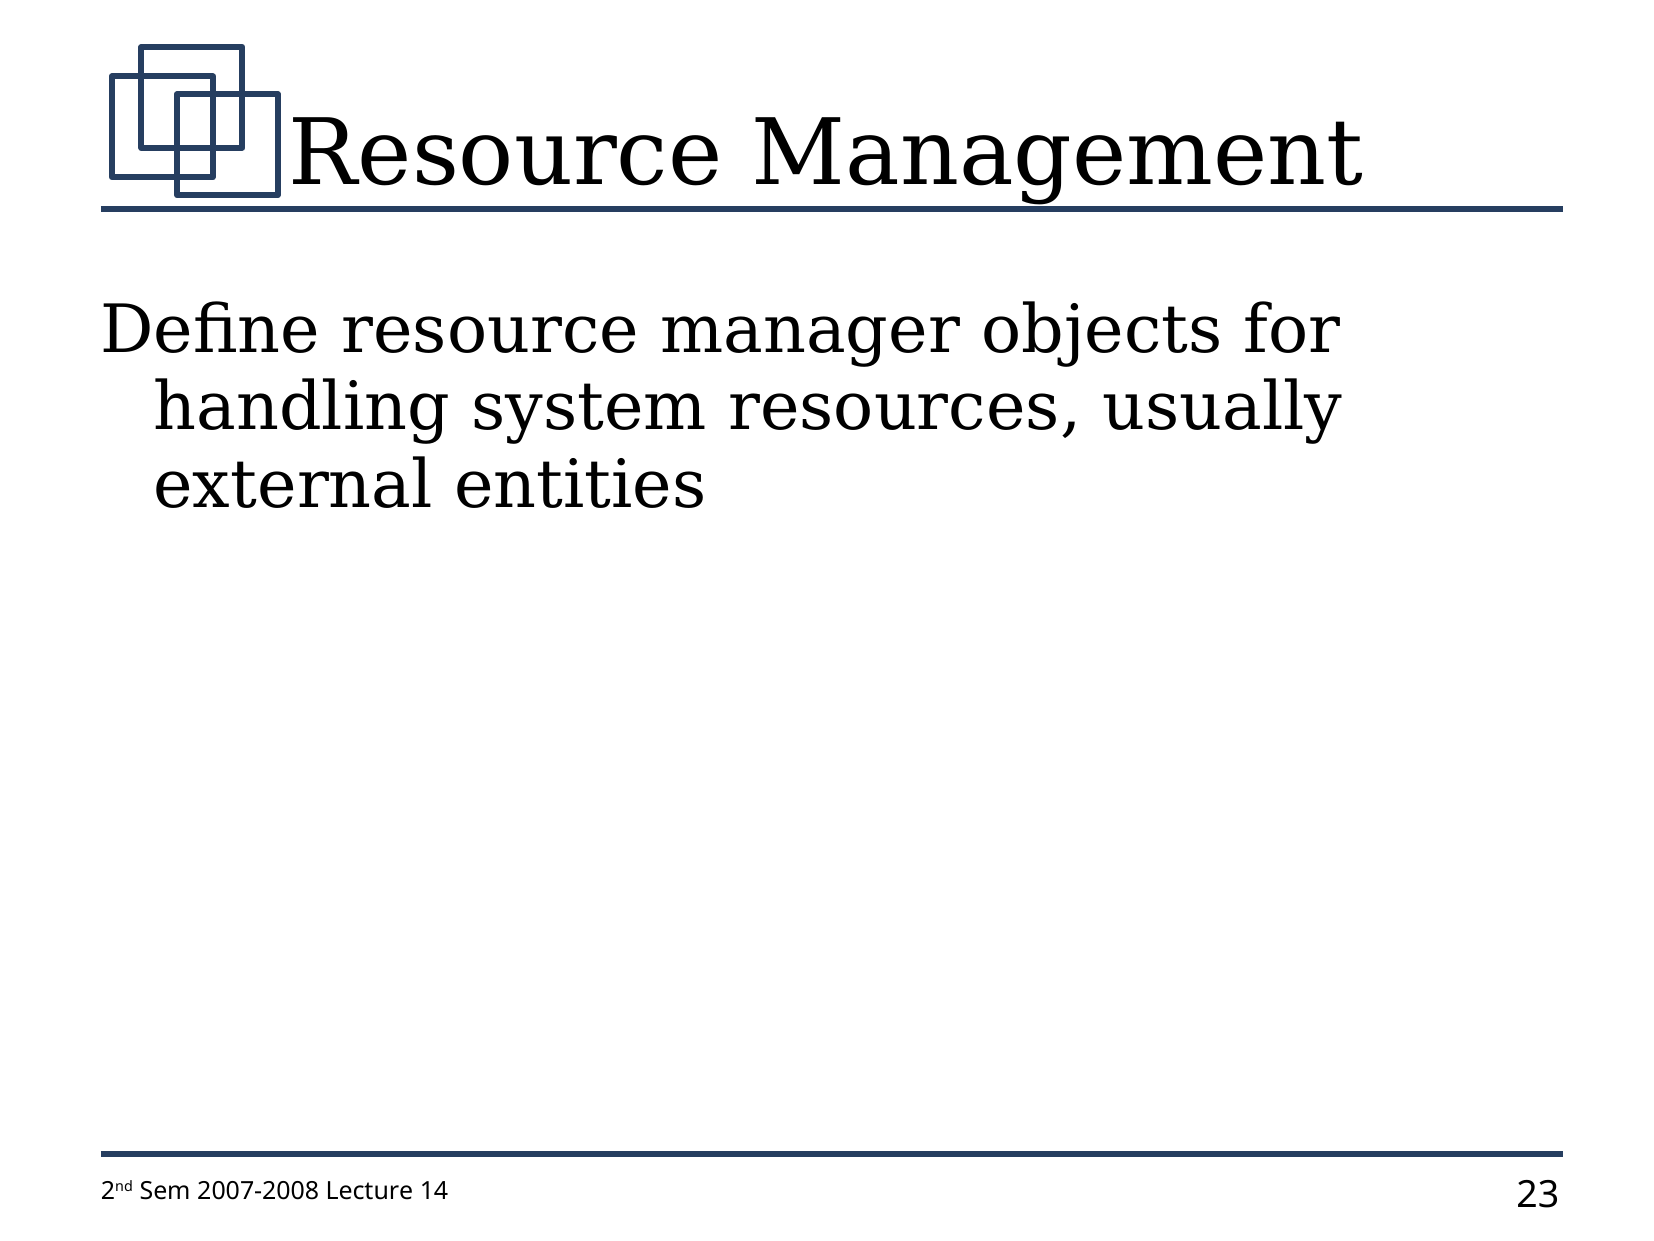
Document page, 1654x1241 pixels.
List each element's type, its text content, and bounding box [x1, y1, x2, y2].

title Resource Management [82, 49, 1571, 257]
list Define resource manager objects for handling system resources, usually external entities [82, 290, 1571, 1109]
